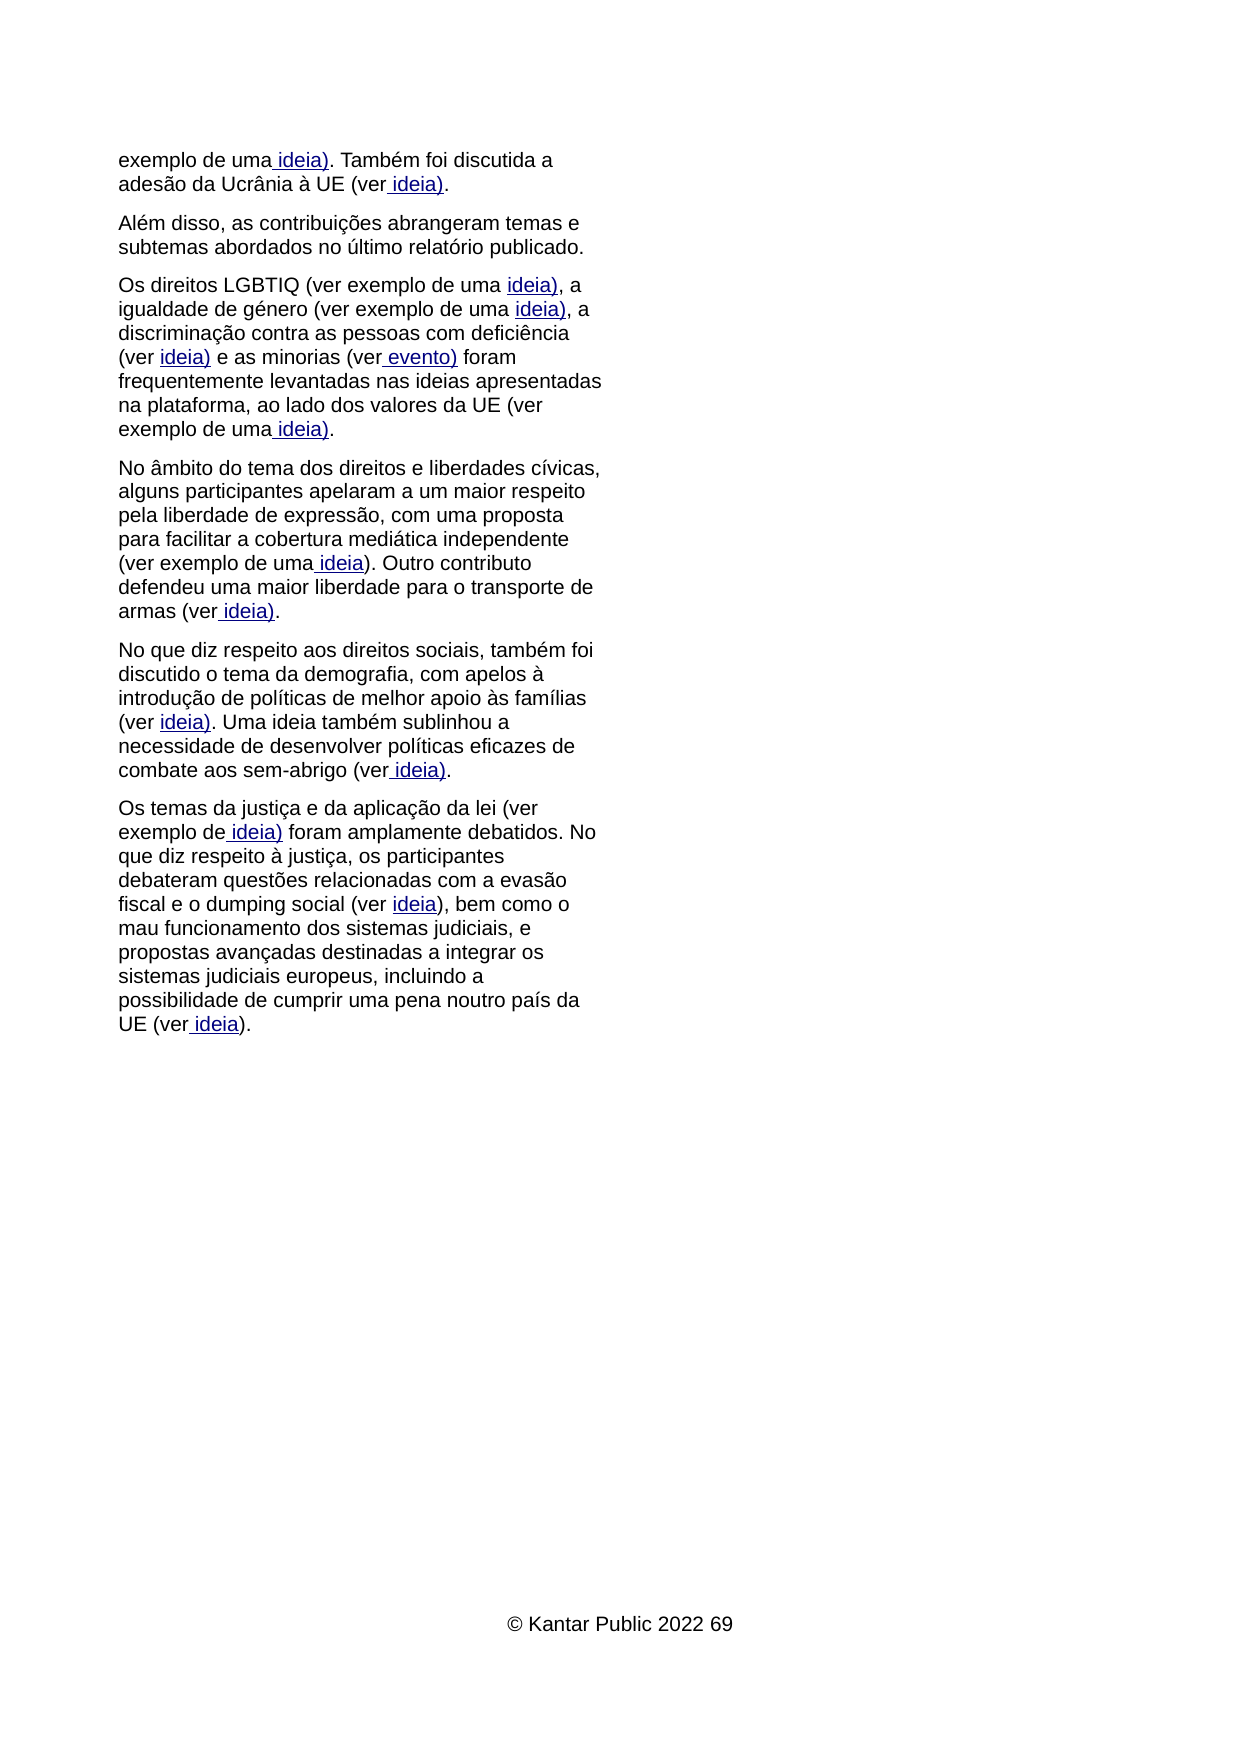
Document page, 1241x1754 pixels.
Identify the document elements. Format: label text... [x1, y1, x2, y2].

text No âmbito do tema dos direitos e liberdades cívicas, alguns participantes apelaram a um maior respeito pela liberdade de expressão, com uma proposta para facilitar a cobertura mediática independente (ver exemplo de uma ideia). Outro contributo defendeu uma maior liberdade para o transporte de armas (ver ideia). [118, 455, 605, 623]
text Os direitos LGBTIQ (ver exemplo de uma ideia), a igualdade de género (ver exemplo de uma ideia), a discriminação contra as pessoas com deficiência (ver ideia) e as minorias (ver evento) foram frequentemente levantadas nas ideias apresentadas na plataforma, ao lado dos valores da UE (ver exemplo de uma ideia). [118, 273, 605, 441]
text Os temas da justiça e da aplicação da lei (ver exemplo de ideia) foram amplamente debatidos. No que diz respeito à justiça, os participantes debateram questões relacionadas com a evasão fiscal e o dumping social (ver ideia), bem como o mau funcionamento dos sistemas judiciais, e propostas avançadas destinadas a integrar os sistemas judiciais europeus, incluindo a possibilidade de cumprir uma pena noutro país da UE (ver ideia). [118, 796, 605, 1036]
text Além disso, as contribuições abrangeram temas e subtemas abordados no último relatório publicado. [118, 211, 605, 258]
text No que diz respeito aos direitos sociais, também foi discutido o tema da demografia, com apelos à introdução de políticas de melhor apoio às famílias (ver ideia). Uma ideia também sublinhou a necessidade de desenvolver políticas eficazes de combate aos sem-abrigo (ver ideia). [118, 638, 605, 781]
text exemplo de uma ideia). Também foi discutida a adesão da Ucrânia à UE (ver ideia). [118, 148, 605, 196]
